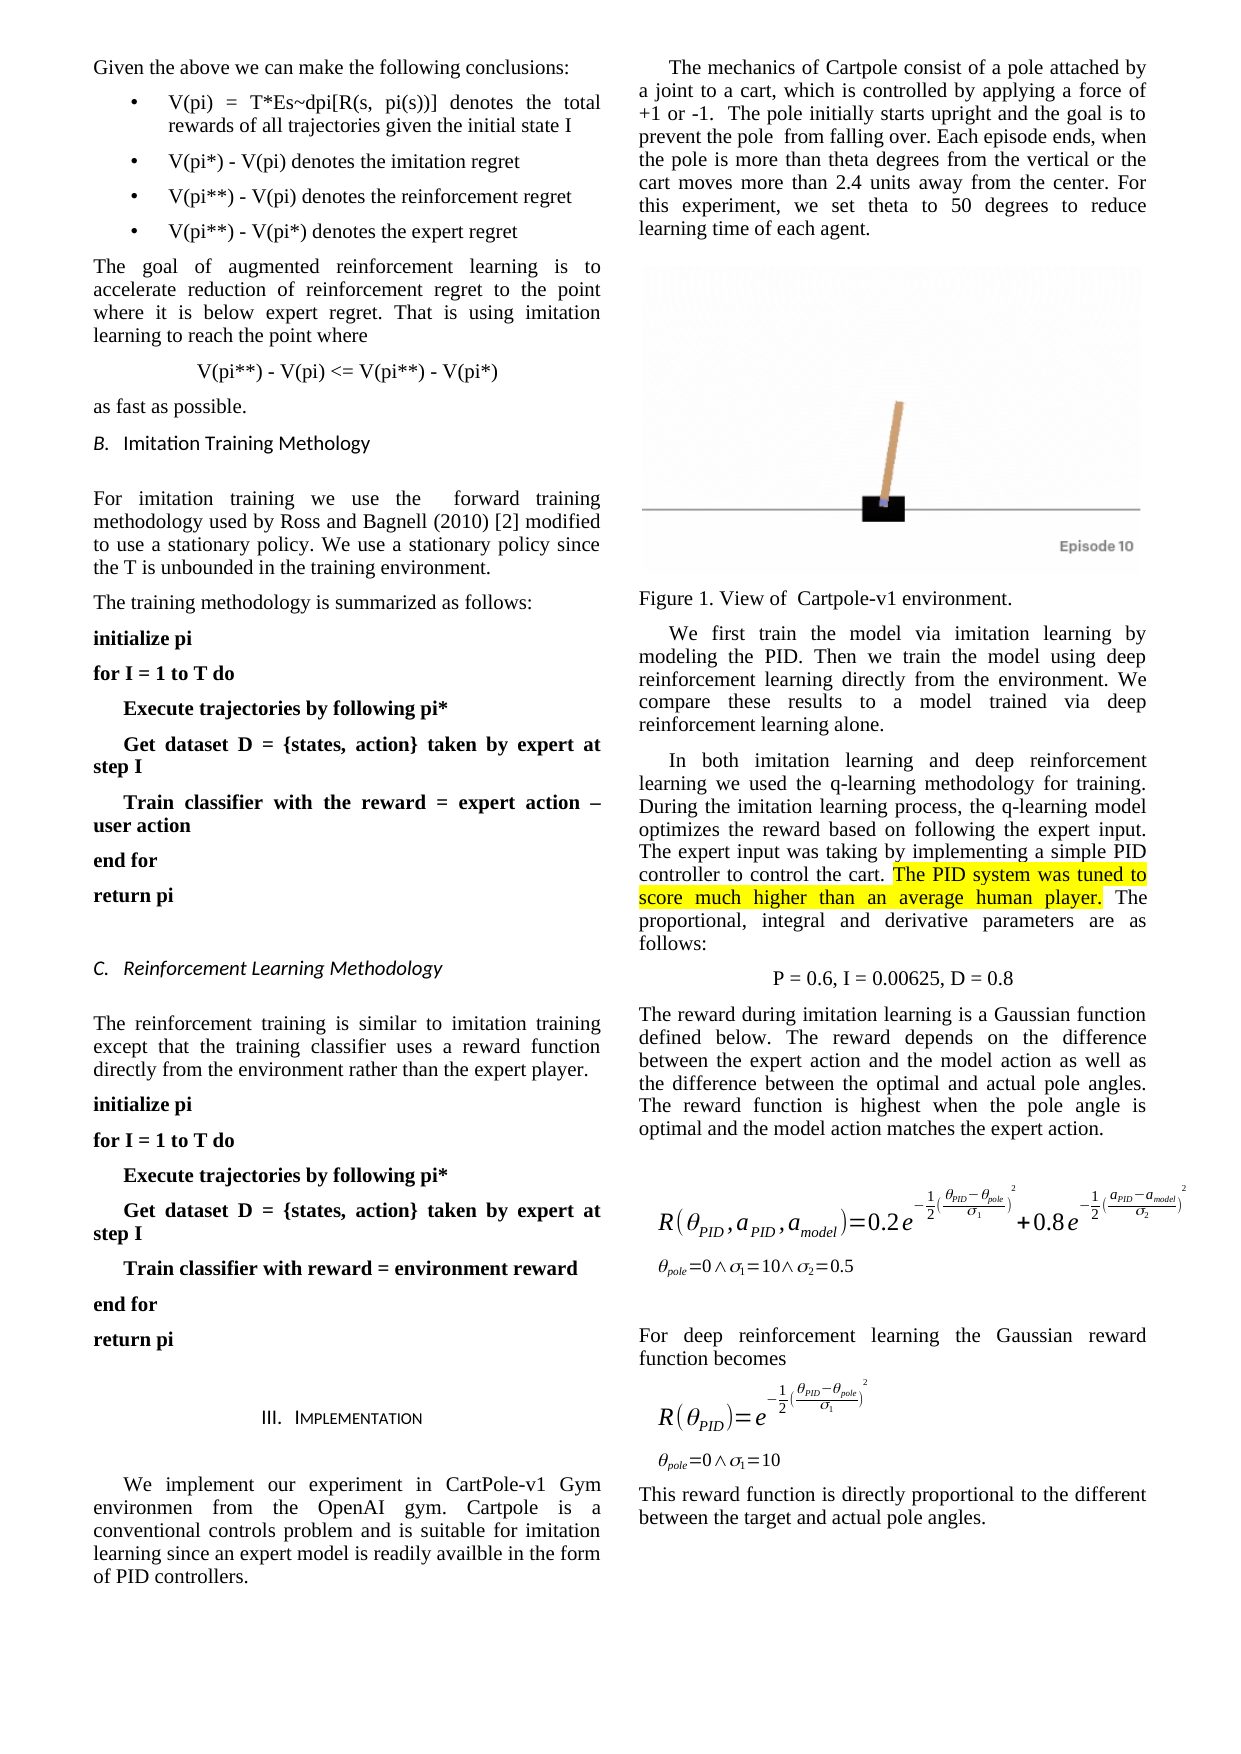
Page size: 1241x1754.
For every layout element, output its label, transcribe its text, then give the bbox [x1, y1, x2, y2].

list V(pi**) - V(pi*) denotes the expert regret [131, 220, 601, 243]
text as fast as possible. [93, 395, 601, 418]
text for I = 1 to T do [93, 662, 601, 685]
text For imitation training we use the forward training methodology used by Ross and Bagnell (2010) [2] modified to use a stationary policy. We use a stationary policy since the T is unbounded in the training environment. [93, 487, 601, 579]
text return pi [93, 884, 601, 907]
text Get dataset D = {states, action} taken by expert at step I [93, 1199, 601, 1245]
text Train classifier with reward = environment reward [93, 1258, 601, 1280]
text This reward function is directly proportional to the different between the target and actual pole angles. [639, 1483, 1147, 1529]
text for I = 1 to T do [93, 1129, 601, 1152]
text In both imitation learning and deep reinforcement learning we used the q-learning methodology for training. During the imitation learning process, the q-learning model optimizes the reward based on following the expert input. The expert input was taking by implementing a simple PID controller to control the cart. The PID system was tuned to score much higher than an average human player. The proportional, integral and derivative parameters are as follows: [639, 749, 1147, 955]
text For deep reinforcement learning the Gaussian reward function becomes [639, 1324, 1147, 1370]
text end for [93, 1293, 601, 1316]
text V(pi**) - V(pi) <= V(pi**) - V(pi*) [93, 360, 601, 383]
text Given the above we can make the following conclusions: [93, 56, 601, 79]
text We first train the model via imitation learning by modeling the PID. Then we train the model using deep reinforcement learning directly from the environment. We compare these results to a model trained via deep reinforcement learning alone. [639, 622, 1147, 736]
text The reinforcement training is similar to imitation training except that the training classifier uses a reward function directly from the environment rather than the expert player. [93, 1012, 601, 1081]
text initialize pi [93, 627, 601, 650]
text Get dataset D = {states, action} taken by expert at step I [93, 733, 601, 778]
text Execute trajectories by following pi* [93, 1164, 601, 1187]
text Train classifier with the reward = expert action – user action [93, 791, 601, 837]
text return pi [93, 1328, 601, 1351]
list V(pi) = T*Es~dpi[R(s, pi(s))] denotes the total rewards of all trajectories given the initial state I [131, 92, 601, 137]
subtitle Imitation Training Methology [93, 430, 601, 456]
list V(pi*) - V(pi) denotes the imitation regret [131, 150, 601, 173]
text end for [93, 849, 601, 872]
text We implement our experiment in CartPole-v1 Gym environmen from the OpenAI gym. Cartpole is a conventional controls problem and is suitable for imitation learning since an expert model is readily availble in the form of PID controllers. [93, 1473, 601, 1588]
picture [642, 266, 1141, 574]
text The training methodology is summarized as follows: [93, 592, 601, 614]
subtitle Implementation [93, 1404, 601, 1430]
list V(pi**) - V(pi) denotes the reinforcement regret [131, 185, 601, 208]
text initialize pi [93, 1093, 601, 1116]
text The goal of augmented reinforcement learning is to accelerate reduction of reinforcement regret to the point where it is below expert regret. That is using imitation learning to reach the point where [93, 256, 601, 347]
text Figure 1. View of Cartpole-v1 environment. [639, 252, 1147, 609]
text Execute trajectories by following pi* [93, 697, 601, 720]
text P = 0.6, I = 0.00625, D = 0.8 [639, 968, 1147, 990]
subtitle Reinforcement Learning Methodology [93, 955, 601, 981]
text The mechanics of Cartpole consist of a pole attached by a joint to a cart, which is controlled by applying a force of +1 or -1. The pole initially starts upright and the goal is to prevent the pole from falling over. Each episode ends, when the pole is more than theta degrees from the vertical or the cart moves more than 2.4 units away from the center. For this experiment, we set theta to 50 degrees to reduce learning time of each agent. [639, 56, 1147, 239]
text The reward during imitation learning is a Gaussian function defined below. The reward depends on the difference between the expert action and the model action as well as the difference between the optimal and actual pole angles. The reward function is highest when the pole angle is optimal and the model action matches the expert action. [639, 1003, 1147, 1140]
